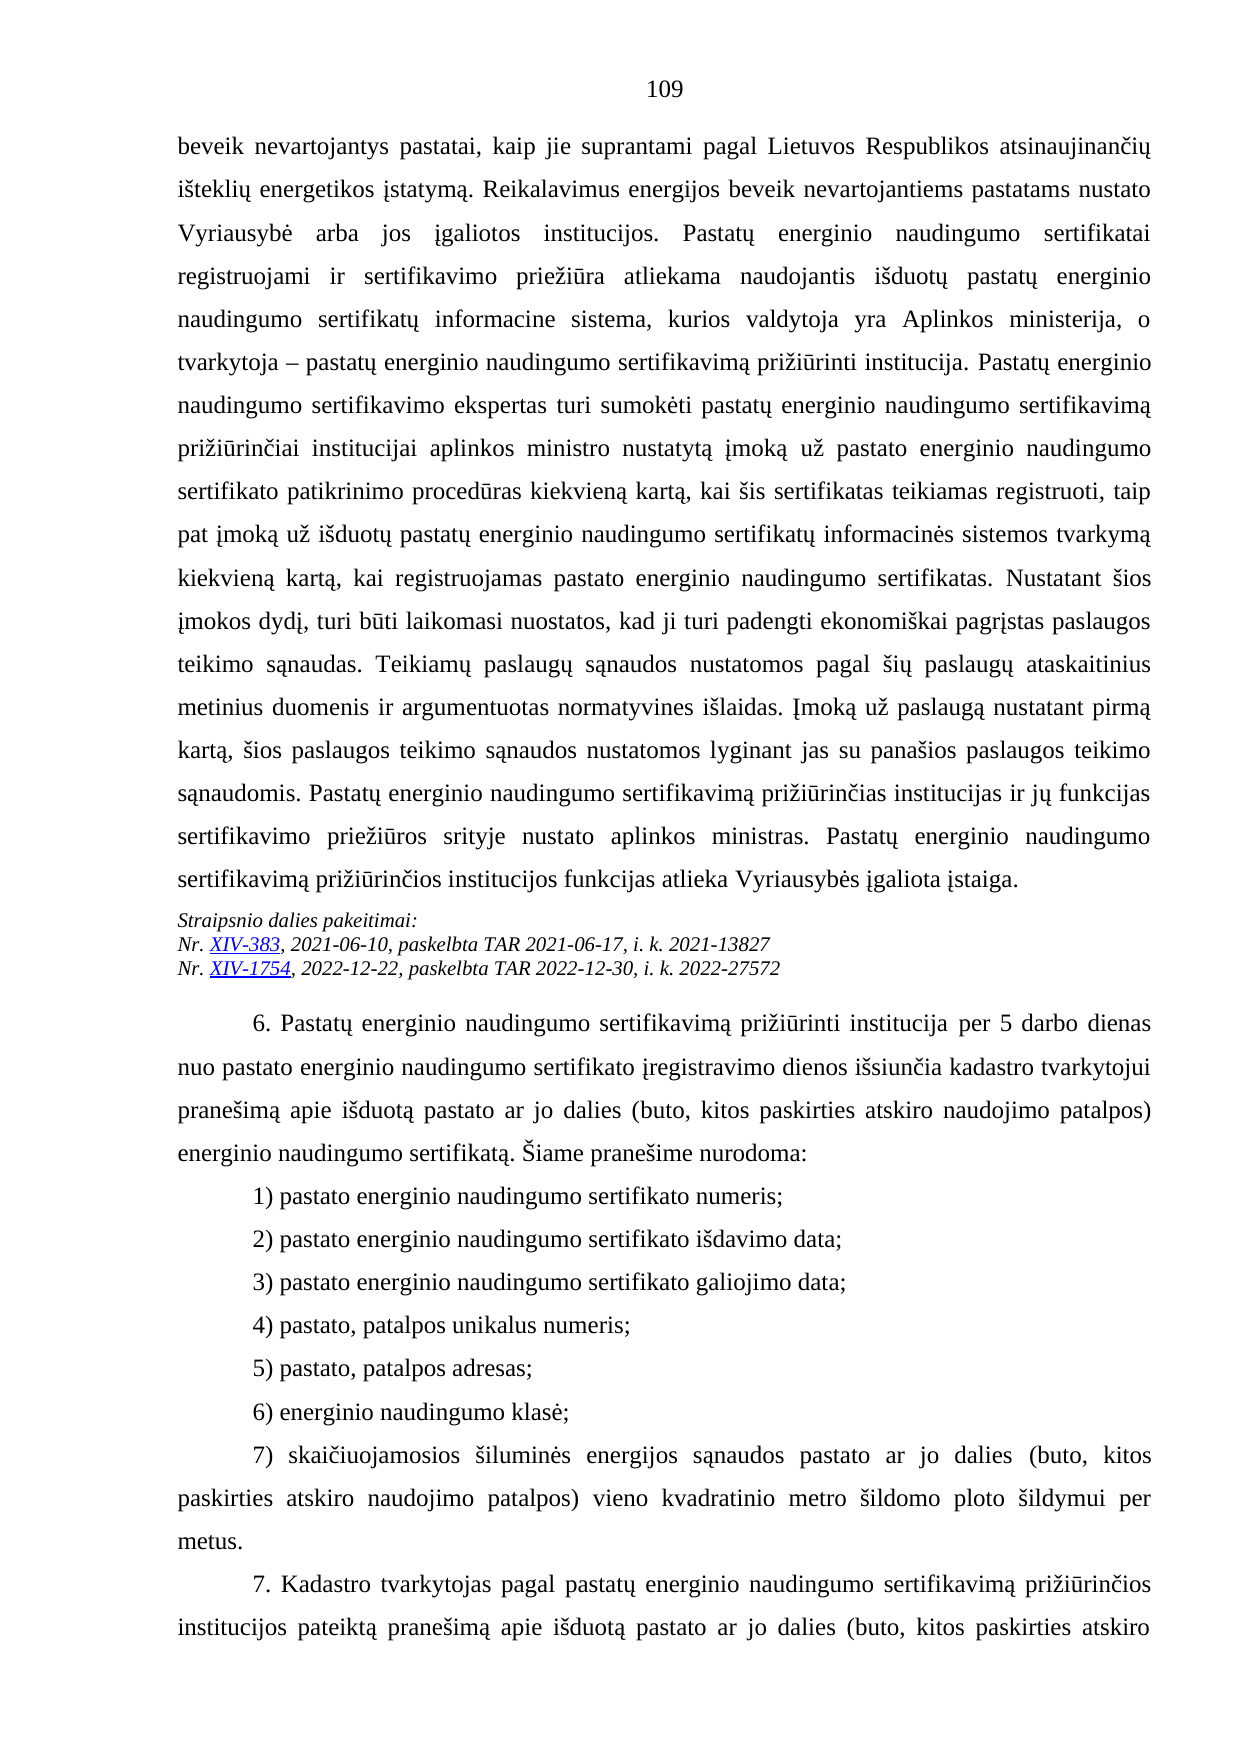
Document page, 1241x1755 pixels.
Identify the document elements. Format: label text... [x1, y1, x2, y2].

text 4) pastato, patalpos unikalus numeris; [177, 1310, 1152, 1339]
text 7) skaičiuojamosios šiluminės energijos sąnaudos pastato ar jo dalies (buto, kitos paskirties atskiro naudojimo patalpos) vieno kvadratinio metro šildomo ploto šildymui per metus. [177, 1440, 1152, 1555]
text 7. Kadastro tvarkytojas pagal pastatų energinio naudingumo sertifikavimą prižiūrinčios institucijos pateiktą pranešimą apie išduotą pastato ar jo dalies (buto, kitos paskirties atskiro [177, 1569, 1152, 1641]
text Nr. XIV-383, 2021-06-10, paskelbta TAR 2021-06-17, i. k. 2021-13827 [177, 932, 1152, 956]
text 2) pastato energinio naudingumo sertifikato išdavimo data; [177, 1224, 1152, 1253]
text beveik nevartojantys pastatai, kaip jie suprantami pagal Lietuvos Respublikos atsinaujinančių išteklių energetikos įstatymą. Reikalavimus energijos beveik nevartojantiems pastatams nustato Vyriausybė arba jos įgaliotos institucijos. Pastatų energinio naudingumo sertifikatai registruojami ir sertifikavimo priežiūra atliekama naudojantis išduotų pastatų energinio naudingumo sertifikatų informacine sistema, kurios valdytoja yra Aplinkos ministerija, o tvarkytoja – pastatų energinio naudingumo sertifikavimą prižiūrinti institucija. Pastatų energinio naudingumo sertifikavimo ekspertas turi sumokėti pastatų energinio naudingumo sertifikavimą prižiūrinčiai institucijai aplinkos ministro nustatytą įmoką už pastato energinio naudingumo sertifikato patikrinimo procedūras kiekvieną kartą, kai šis sertifikatas teikiamas registruoti, taip pat įmoką už išduotų pastatų energinio naudingumo sertifikatų informacinės sistemos tvarkymą kiekvieną kartą, kai registruojamas pastato energinio naudingumo sertifikatas. Nustatant šios įmokos dydį, turi būti laikomasi nuostatos, kad ji turi padengti ekonomiškai pagrįstas paslaugos teikimo sąnaudas. Teikiamų paslaugų sąnaudos nustatomos pagal šių paslaugų ataskaitinius metinius duomenis ir argumentuotas normatyvines išlaidas. Įmoką už paslaugą nustatant pirmą kartą, šios paslaugos teikimo sąnaudos nustatomos lyginant jas su panašios paslaugos teikimo sąnaudomis. Pastatų energinio naudingumo sertifikavimą prižiūrinčias institucijas ir jų funkcijas sertifikavimo priežiūros srityje nustato aplinkos ministras. Pastatų energinio naudingumo sertifikavimą prižiūrinčios institucijos funkcijas atlieka Vyriausybės įgaliota įstaiga. [177, 131, 1152, 893]
text Nr. XIV-1754, 2022-12-22, paskelbta TAR 2022-12-30, i. k. 2022-27572 [177, 956, 1152, 980]
text 6. Pastatų energinio naudingumo sertifikavimą prižiūrinti institucija per 5 darbo dienas nuo pastato energinio naudingumo sertifikato įregistravimo dienos išsiunčia kadastro tvarkytojui pranešimą apie išduotą pastato ar jo dalies (buto, kitos paskirties atskiro naudojimo patalpos) energinio naudingumo sertifikatą. Šiame pranešime nurodoma: [177, 1008, 1152, 1167]
text 5) pastato, patalpos adresas; [177, 1353, 1152, 1382]
text 1) pastato energinio naudingumo sertifikato numeris; [177, 1181, 1152, 1210]
text 3) pastato energinio naudingumo sertifikato galiojimo data; [177, 1267, 1152, 1296]
text Straipsnio dalies pakeitimai: [177, 908, 1152, 932]
text 6) energinio naudingumo klasė; [177, 1397, 1152, 1425]
